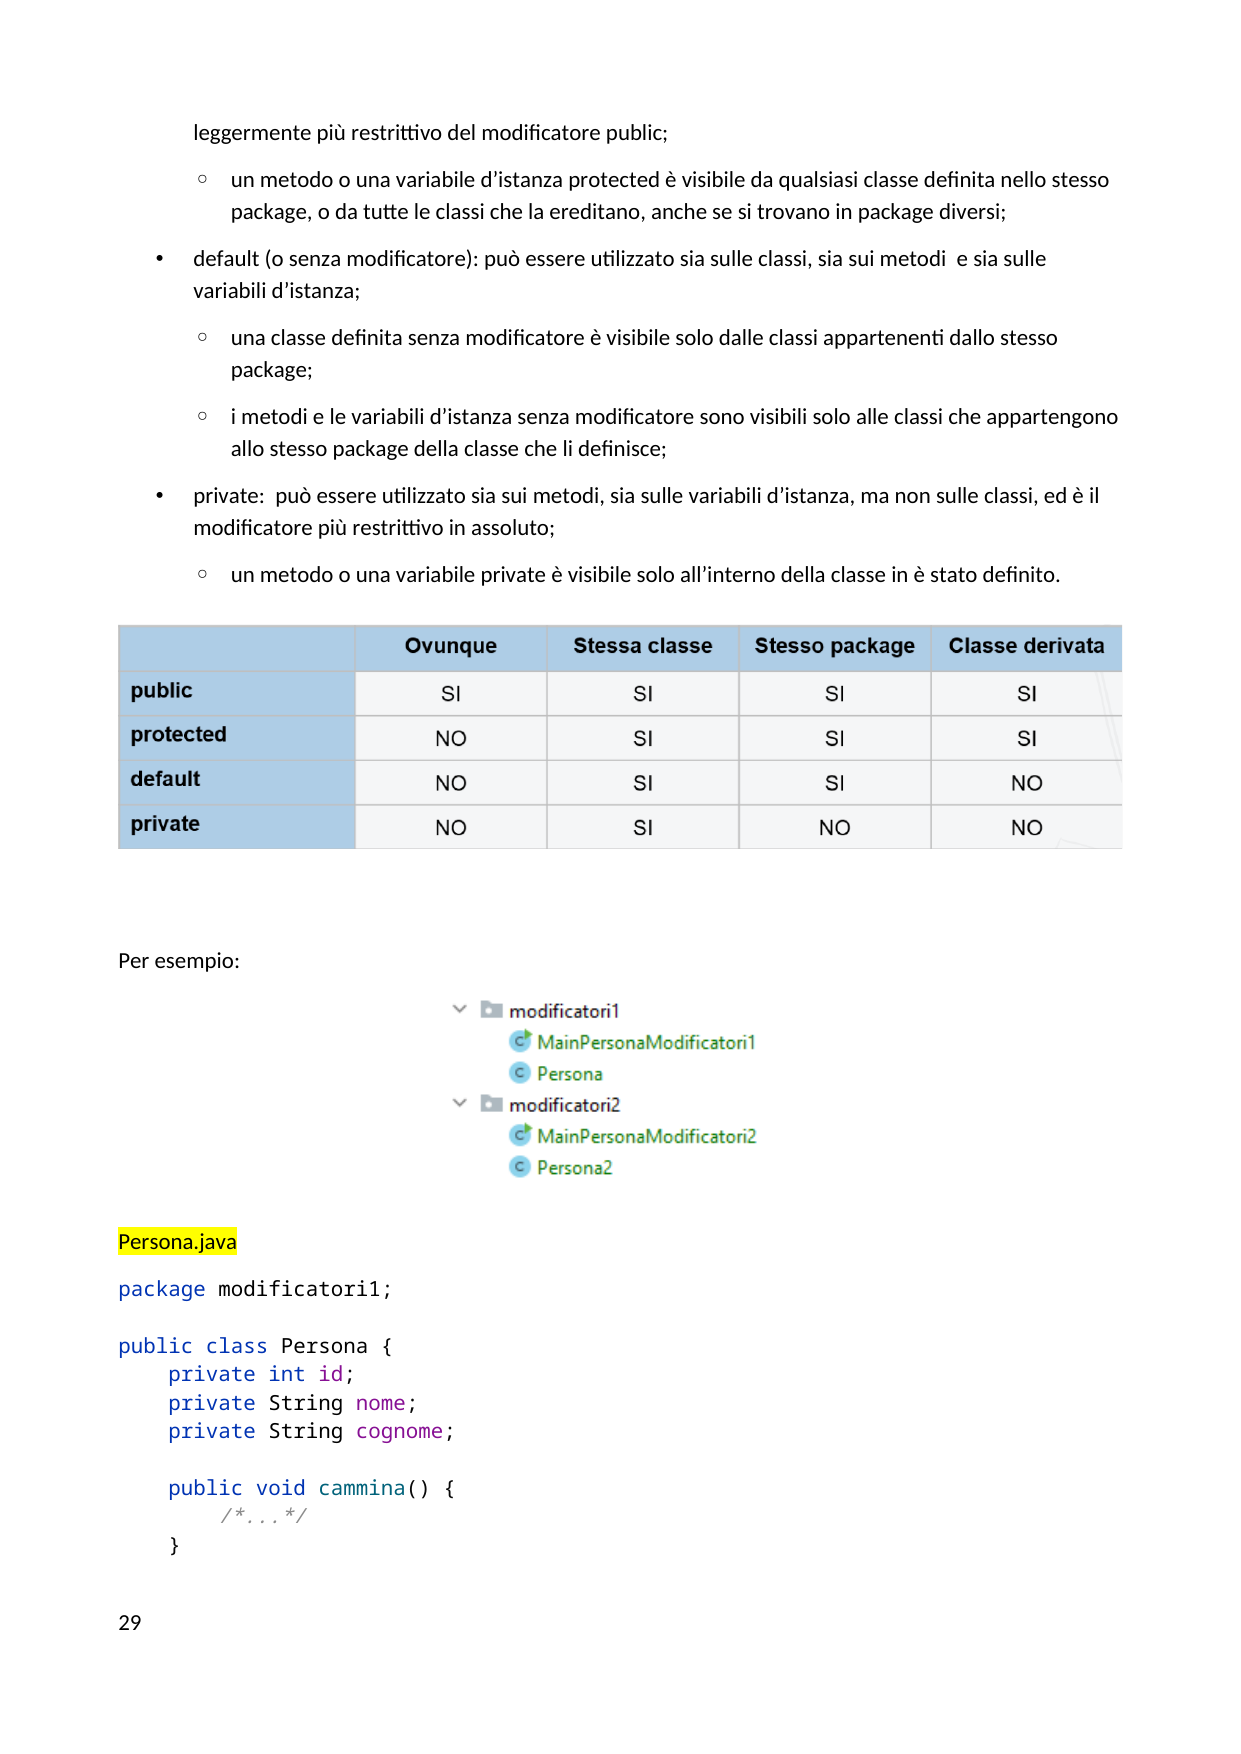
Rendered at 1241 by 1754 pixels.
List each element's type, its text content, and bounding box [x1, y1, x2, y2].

text package modificatori1; public class Persona { private int id; private String nome; private String cognome; public void cammina() { /*...*/ } [118, 1274, 1122, 1558]
list un metodo o una variabile private è visibile solo all’interno della classe in è stato definito. [193, 560, 1122, 588]
list private: può essere utilizzato sia sui metodi, sia sulle variabili d’istanza, ma non sulle classi, ed è il modificatore più restrittivo in assoluto; [156, 481, 1122, 541]
text Per esempio: [118, 946, 1122, 974]
list default (o senza modificatore): può essere utilizzato sia sulle classi, sia sui metodi e sia sulle variabili d’istanza; [156, 244, 1122, 304]
text Persona.java [118, 1227, 1122, 1255]
list leggermente più restrittivo del modificatore public; [156, 118, 1122, 146]
list i metodi e le variabili d’istanza senza modificatore sono visibili solo alle classi che appartengono allo stesso package della classe che li definisce; [193, 402, 1122, 462]
list un metodo o una variabile d’istanza protected è visibile da qualsiasi classe definita nello stesso package, o da tutte le classi che la ereditano, anche se si trovano in package diversi; [193, 165, 1122, 225]
picture [442, 993, 799, 1184]
picture [118, 624, 1123, 849]
list una classe definita senza modificatore è visibile solo dalle classi appartenenti dallo stesso package; [193, 323, 1122, 383]
